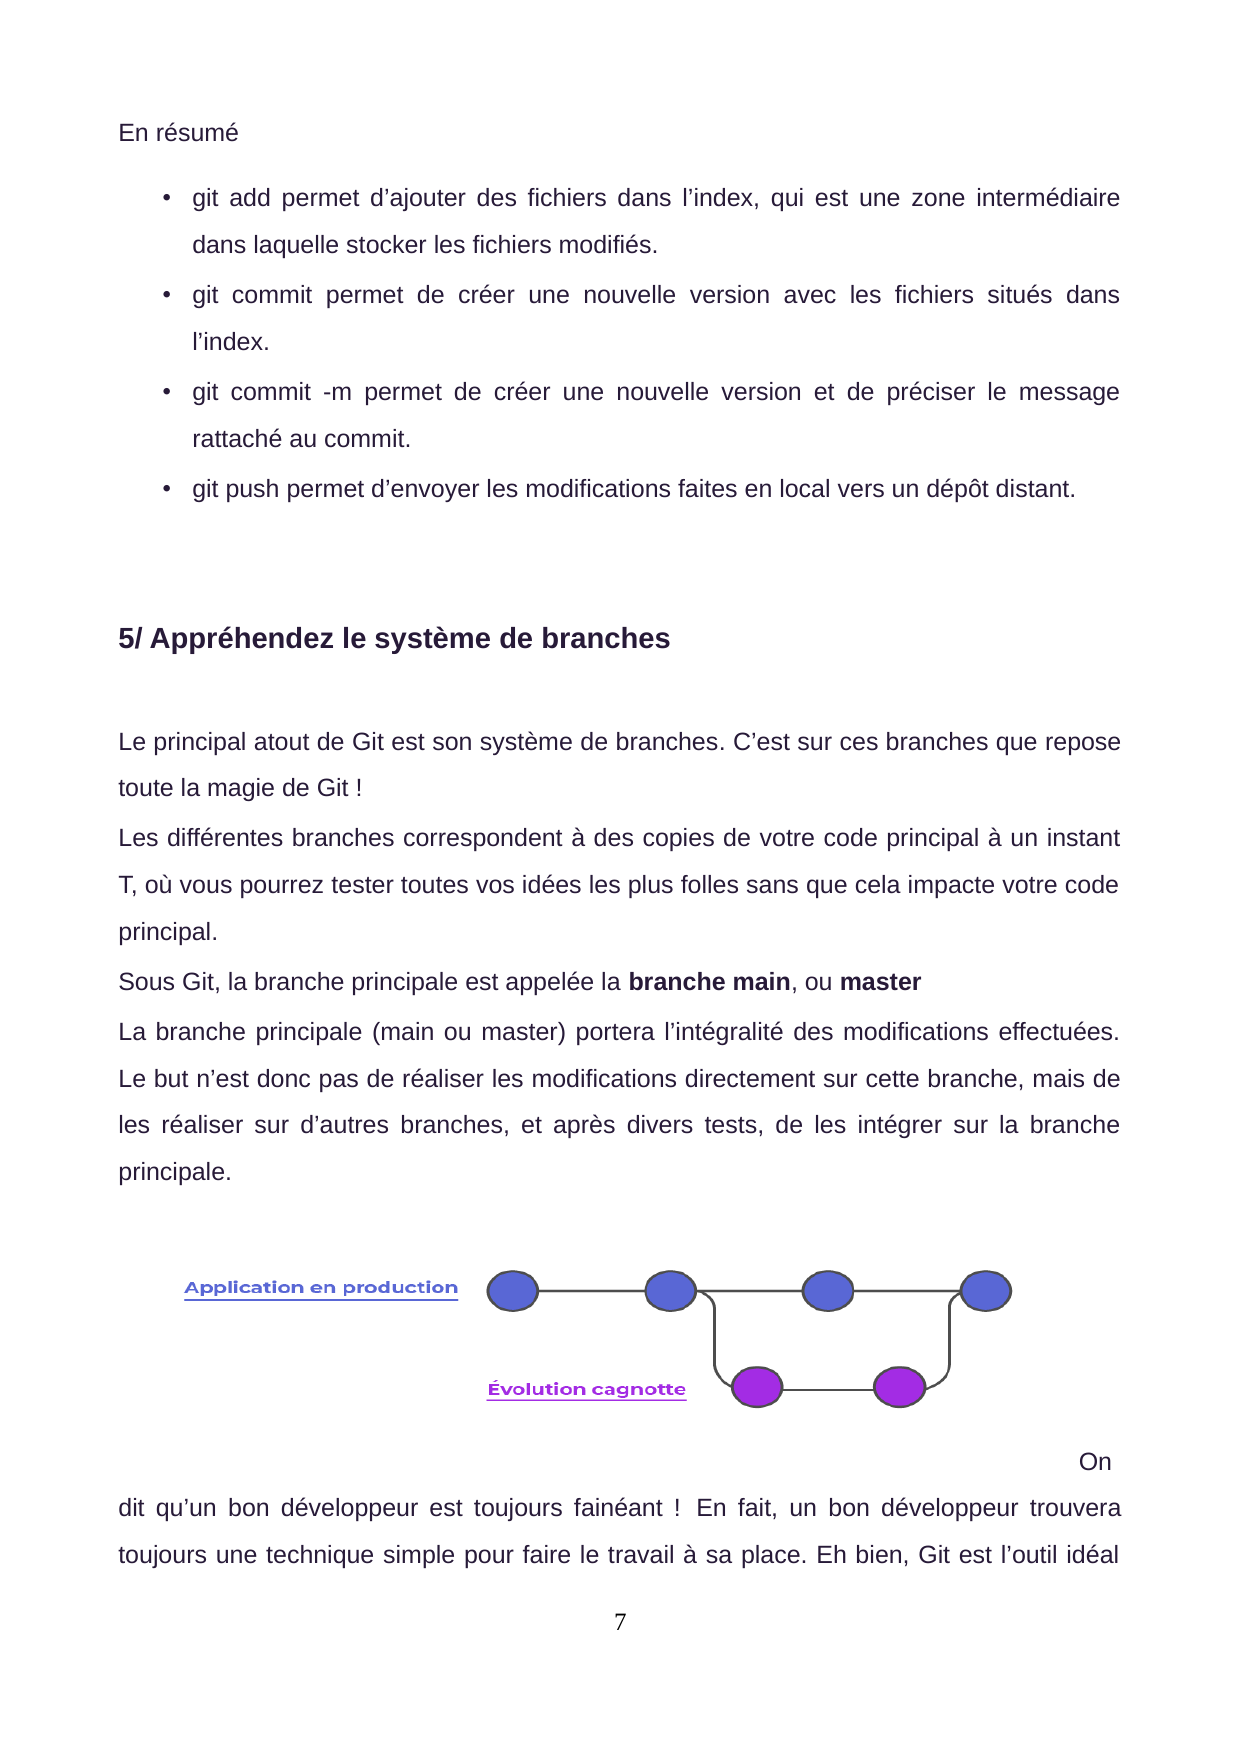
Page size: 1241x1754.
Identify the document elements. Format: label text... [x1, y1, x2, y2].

text Le principal atout de Git est son système de branches. C’est sur ces branches que repose toute la magie de Git ! [118, 727, 1122, 802]
subtitle En résumé [118, 118, 1122, 147]
text Sous Git, la branche principale est appelée la branche main, ou master [118, 967, 1122, 996]
text Les différentes branches correspondent à des copies de votre code principal à un instant T, où vous pourrez tester toutes vos idées les plus folles sans que cela impacte votre code principal. [118, 823, 1122, 945]
text On dit qu’un bon développeur est toujours fainéant ! En fait, un bon développeur trouvera toujours une technique simple pour faire le travail à sa place. Eh bien, Git est l’outil idéal [118, 1447, 1122, 1569]
text La branche principale (main ou master) portera l’intégralité des modifications effectuées. Le but n’est donc pas de réaliser les modifications directement sur cette branche, mais de les réaliser sur d’autres branches, et après divers tests, de les intégrer sur la branche principale. [118, 1017, 1122, 1186]
list git push permet d’envoyer les modifications faites en local vers un dépôt distant. [162, 474, 1122, 503]
picture [120, 1219, 1079, 1458]
list git add permet d’ajouter des fichiers dans l’index, qui est une zone intermédiaire dans laquelle stocker les fichiers modifiés. [162, 183, 1122, 259]
list git commit -m permet de créer une nouvelle version et de préciser le message rattaché au commit. [162, 377, 1122, 453]
list git commit permet de créer une nouvelle version avec les fichiers situés dans l’index. [162, 280, 1122, 356]
subtitle 5/ Appréhendez le système de branches [118, 621, 1122, 654]
